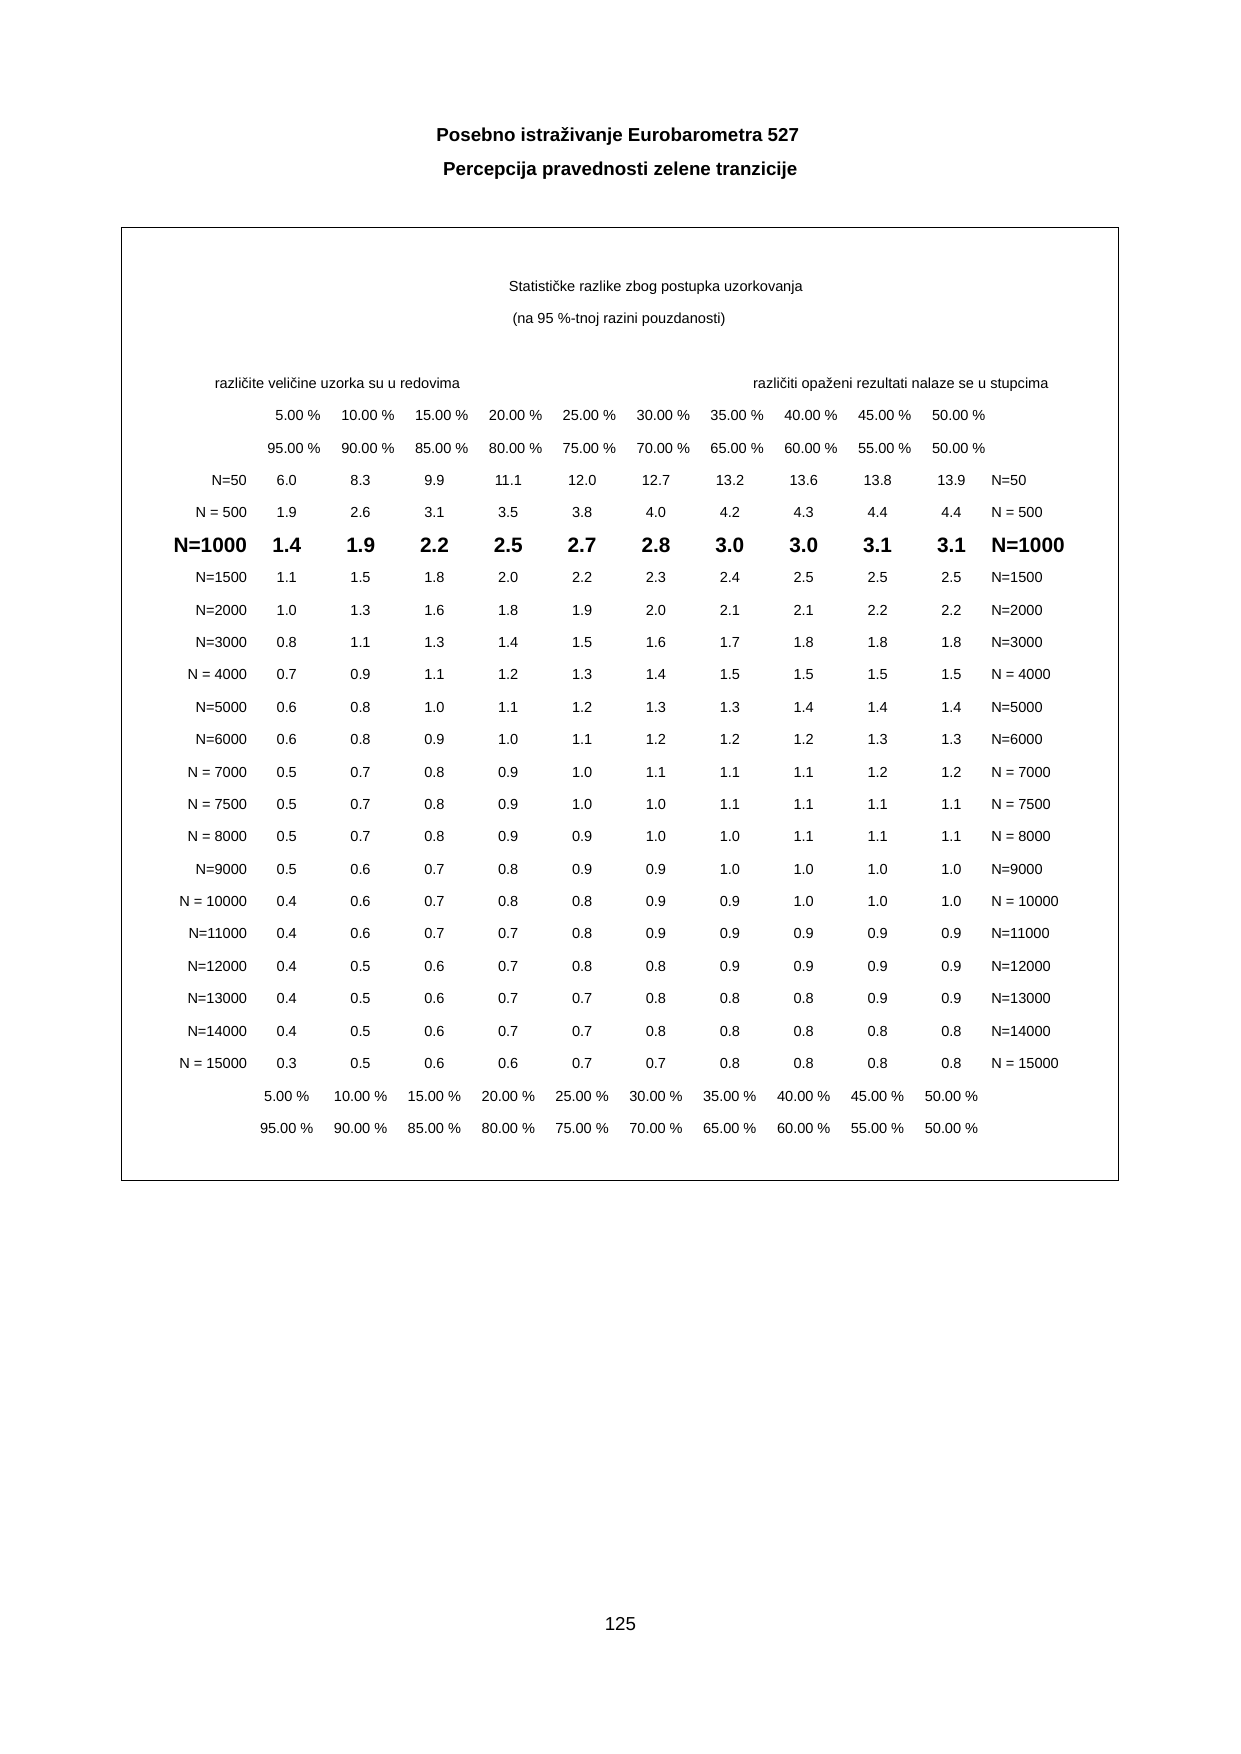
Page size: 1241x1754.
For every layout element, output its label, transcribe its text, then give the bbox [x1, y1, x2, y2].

table_cell 1,0 [767, 853, 840, 885]
table_header Statističke razlike zbog postupka uzorkovanja [324, 270, 988, 302]
table_cell [250, 302, 323, 334]
table_cell 1,9 [250, 496, 323, 529]
table_cell 0,9 [840, 950, 914, 982]
table_cell 1,5 [840, 658, 914, 691]
table_cell 1,2 [619, 723, 693, 755]
table_cell 1,0 [619, 788, 693, 820]
table_cell 0,8 [545, 885, 619, 917]
table_header [250, 270, 323, 302]
table_cell 1,1 [767, 788, 840, 820]
table_cell 0,6 [397, 1047, 471, 1079]
table_cell 75,00 % [545, 431, 619, 464]
table_cell 0,8 [840, 1047, 914, 1079]
table_cell 0,6 [324, 885, 397, 917]
table_cell N=50 [988, 464, 1109, 496]
table_cell N=5000 [988, 691, 1109, 723]
table_cell [840, 334, 914, 367]
table_cell [988, 1079, 1109, 1112]
table_cell 1,1 [693, 788, 767, 820]
table_cell N=14000 [130, 1015, 249, 1047]
table_cell 1,1 [693, 755, 767, 788]
table_cell 2,0 [619, 594, 693, 626]
table_cell 0,6 [250, 691, 323, 723]
table_cell [693, 334, 767, 367]
table_cell 1,1 [324, 626, 397, 658]
table_cell [767, 334, 840, 367]
table_cell N = 10000 [988, 885, 1109, 917]
table_cell 0,5 [250, 820, 323, 853]
table_cell 0,7 [545, 1015, 619, 1047]
table_cell 1,1 [767, 755, 840, 788]
table_cell 0,9 [619, 853, 693, 885]
table_cell 1,0 [840, 885, 914, 917]
table_cell 2,5 [914, 561, 988, 593]
table_cell 60,00 % [767, 431, 840, 464]
table_cell 0,7 [250, 658, 323, 691]
table_cell 1,8 [471, 594, 545, 626]
table_cell 1,0 [619, 820, 693, 853]
table_cell 1,4 [840, 691, 914, 723]
table_cell 90,00 % [324, 1112, 397, 1144]
table_cell 1,0 [840, 853, 914, 885]
table_cell [130, 399, 249, 431]
table_cell 0,4 [250, 982, 323, 1014]
table_cell 0,8 [545, 918, 619, 950]
table_cell 0,8 [914, 1047, 988, 1079]
table_cell 0,9 [767, 918, 840, 950]
table_cell 95,00 % [250, 1112, 323, 1144]
table_cell 1,2 [471, 658, 545, 691]
table_cell 20,00 % [471, 1079, 545, 1112]
table_cell N=14000 [988, 1015, 1109, 1047]
table_cell 1,3 [914, 723, 988, 755]
table_cell 0,8 [471, 885, 545, 917]
table_cell 50,00 % [914, 399, 988, 431]
table_cell 1,8 [914, 626, 988, 658]
table_cell 1,1 [397, 658, 471, 691]
table_cell N = 4000 [988, 658, 1109, 691]
table_cell 20,00 % [471, 399, 545, 431]
table_cell 0,9 [471, 755, 545, 788]
table_cell 2,6 [324, 496, 397, 529]
table_cell 0,9 [619, 918, 693, 950]
table_cell 0,8 [397, 755, 471, 788]
table_cell 5,00 % [250, 1079, 323, 1112]
table_cell N=9000 [130, 853, 249, 885]
table_cell N=1500 [130, 561, 249, 593]
table_cell [130, 302, 249, 334]
table_cell 1,5 [914, 658, 988, 691]
table_cell 0,9 [397, 723, 471, 755]
table_cell 11,1 [471, 464, 545, 496]
table_cell 1,0 [545, 755, 619, 788]
table_cell 0,7 [471, 918, 545, 950]
table_cell 0,9 [840, 982, 914, 1014]
table_cell 0,6 [250, 723, 323, 755]
table_cell 1,2 [914, 755, 988, 788]
table_cell 1,8 [397, 561, 471, 593]
table_cell N=1000 [988, 529, 1109, 561]
table_cell 12,7 [619, 464, 693, 496]
table_cell 0,7 [324, 788, 397, 820]
table_cell 0,6 [397, 950, 471, 982]
table_cell 4,4 [840, 496, 914, 529]
table_cell 2,1 [693, 594, 767, 626]
table_cell N=13000 [130, 982, 249, 1014]
table_cell 1,2 [545, 691, 619, 723]
table_cell N = 15000 [130, 1047, 249, 1079]
table_cell 55,00 % [840, 1112, 914, 1144]
table_cell 1,0 [250, 594, 323, 626]
table_cell 0,6 [324, 918, 397, 950]
table_cell 0,6 [397, 1015, 471, 1047]
table_cell 0,8 [397, 788, 471, 820]
table_cell 0,8 [397, 820, 471, 853]
table_cell 2,1 [767, 594, 840, 626]
table_cell [988, 431, 1109, 464]
table_cell 2,4 [693, 561, 767, 593]
table_cell 1,5 [545, 626, 619, 658]
table_cell 0,8 [471, 853, 545, 885]
table_cell N=1000 [130, 529, 249, 561]
table_cell 1,4 [914, 691, 988, 723]
table_cell 1,5 [693, 658, 767, 691]
table_cell 2,7 [545, 529, 619, 561]
table_cell 1,3 [693, 691, 767, 723]
table_cell N = 10000 [130, 885, 249, 917]
table_cell 40,00 % [767, 1079, 840, 1112]
table_cell 0,7 [397, 853, 471, 885]
table_cell [130, 1112, 249, 1144]
table_cell 1,1 [840, 788, 914, 820]
table_cell 90,00 % [324, 431, 397, 464]
table_cell 12,0 [545, 464, 619, 496]
table_cell 1,1 [840, 820, 914, 853]
table_cell 4,3 [767, 496, 840, 529]
table_header [130, 270, 249, 302]
table_cell 0,7 [324, 820, 397, 853]
table_cell 0,5 [250, 853, 323, 885]
table_cell 0,8 [693, 1047, 767, 1079]
table_cell 13,9 [914, 464, 988, 496]
table_cell N = 7500 [988, 788, 1109, 820]
table_cell 30,00 % [619, 1079, 693, 1112]
table_cell [545, 367, 619, 399]
table_cell 0,9 [840, 918, 914, 950]
table_cell 1,0 [914, 885, 988, 917]
table_cell 25,00 % [545, 1079, 619, 1112]
table_cell 0,8 [693, 1015, 767, 1047]
table_cell 1,0 [693, 820, 767, 853]
table_cell 1,3 [397, 626, 471, 658]
table_cell 1,0 [471, 723, 545, 755]
table_cell N = 7500 [130, 788, 249, 820]
table_cell [914, 302, 988, 334]
table_cell 0,3 [250, 1047, 323, 1079]
table_cell 1,1 [914, 820, 988, 853]
table_cell 2,8 [619, 529, 693, 561]
table_cell [130, 334, 249, 367]
table_cell 0,8 [250, 626, 323, 658]
table_cell 0,8 [914, 1015, 988, 1047]
table_cell N = 7000 [988, 755, 1109, 788]
table_cell 8,3 [324, 464, 397, 496]
table_cell [250, 334, 323, 367]
table_cell 80,00 % [471, 431, 545, 464]
table_cell 0,4 [250, 885, 323, 917]
table_cell različite veličine uzorka su u redovima [130, 367, 545, 399]
table_cell N=11000 [988, 918, 1109, 950]
table_cell 15,00 % [397, 1079, 471, 1112]
table_cell [988, 1112, 1109, 1144]
table_cell 0,8 [619, 982, 693, 1014]
table_cell 1,3 [619, 691, 693, 723]
table_cell 0,9 [545, 853, 619, 885]
table_cell 0,8 [767, 1015, 840, 1047]
table_cell 2,2 [397, 529, 471, 561]
table_cell 1,1 [914, 788, 988, 820]
table_cell 1,1 [471, 691, 545, 723]
table_cell [988, 302, 1109, 334]
table_cell 0,7 [619, 1047, 693, 1079]
table_cell 1,0 [914, 853, 988, 885]
table_cell N = 15000 [988, 1047, 1109, 1079]
table_cell 4,4 [914, 496, 988, 529]
table_cell 0,5 [324, 1047, 397, 1079]
table_cell 1,1 [545, 723, 619, 755]
table_cell 1,2 [840, 755, 914, 788]
table_cell [914, 334, 988, 367]
table_cell 1,9 [545, 594, 619, 626]
table_cell 0,7 [471, 1015, 545, 1047]
table_cell 5,00 % [250, 399, 323, 431]
table_cell N = 500 [988, 496, 1109, 529]
table_cell 13,6 [767, 464, 840, 496]
table_cell 3,5 [471, 496, 545, 529]
table_cell [619, 334, 693, 367]
table_cell [397, 334, 471, 367]
table_cell 2,5 [471, 529, 545, 561]
table_cell 50,00 % [914, 431, 988, 464]
table_cell 6,0 [250, 464, 323, 496]
table_cell 0,5 [250, 755, 323, 788]
table_cell N=11000 [130, 918, 249, 950]
table_cell 1,1 [619, 755, 693, 788]
table_cell N=13000 [988, 982, 1109, 1014]
table_cell 60,00 % [767, 1112, 840, 1144]
table_cell N = 7000 [130, 755, 249, 788]
table_cell N = 8000 [988, 820, 1109, 853]
table_cell 9,9 [397, 464, 471, 496]
table_cell 2,2 [840, 594, 914, 626]
table_cell N = 500 [130, 496, 249, 529]
table_cell 15,00 % [397, 399, 471, 431]
table_cell 2,2 [914, 594, 988, 626]
table_cell 55,00 % [840, 431, 914, 464]
table_cell 1,5 [324, 561, 397, 593]
table_cell 0,9 [471, 788, 545, 820]
table_cell 13,8 [840, 464, 914, 496]
table_cell 2,3 [619, 561, 693, 593]
table_cell 0,9 [767, 950, 840, 982]
table_cell 0,8 [619, 1015, 693, 1047]
table_cell N=5000 [130, 691, 249, 723]
table_cell 3,0 [767, 529, 840, 561]
table_cell 0,9 [914, 950, 988, 982]
table_cell 10,00 % [324, 399, 397, 431]
table_cell N = 8000 [130, 820, 249, 853]
table_cell 0,7 [397, 918, 471, 950]
table_cell 0,8 [840, 1015, 914, 1047]
table_cell 3,0 [693, 529, 767, 561]
table_cell 3,8 [545, 496, 619, 529]
table_cell 3,1 [840, 529, 914, 561]
table_cell N=3000 [988, 626, 1109, 658]
table_cell 65,00 % [693, 431, 767, 464]
table_cell 95,00 % [250, 431, 323, 464]
table_cell 0,9 [471, 820, 545, 853]
table_cell 0,7 [324, 755, 397, 788]
table_cell N=2000 [130, 594, 249, 626]
table_cell 13,2 [693, 464, 767, 496]
table_cell 1,4 [767, 691, 840, 723]
table_cell 0,6 [471, 1047, 545, 1079]
table_cell 45,00 % [840, 399, 914, 431]
table_cell 0,8 [324, 691, 397, 723]
table_cell 30,00 % [619, 399, 693, 431]
table_cell 1,3 [324, 594, 397, 626]
table_cell N=6000 [130, 723, 249, 755]
table_cell 0,7 [471, 982, 545, 1014]
table_cell 0,8 [767, 982, 840, 1014]
table_cell [324, 334, 397, 367]
table_cell 0,7 [545, 1047, 619, 1079]
table_cell 1,6 [619, 626, 693, 658]
table_cell N=1500 [988, 561, 1109, 593]
table_cell 0,9 [545, 820, 619, 853]
table_cell N=6000 [988, 723, 1109, 755]
table_cell 0,9 [693, 885, 767, 917]
table_cell 1,5 [767, 658, 840, 691]
table_cell 35,00 % [693, 1079, 767, 1112]
table_cell 0,4 [250, 950, 323, 982]
table_cell 1,0 [767, 885, 840, 917]
table_cell 1,1 [250, 561, 323, 593]
table_cell N=12000 [988, 950, 1109, 982]
table_cell [545, 334, 619, 367]
table_cell 0,4 [250, 918, 323, 950]
table_cell N=9000 [988, 853, 1109, 885]
table_cell 0,9 [914, 918, 988, 950]
table_cell [130, 1079, 249, 1112]
table_cell 2,0 [471, 561, 545, 593]
table_cell (na 95 %-tnoj razini pouzdanosti) [324, 302, 914, 334]
table_cell 1,0 [545, 788, 619, 820]
table_cell N=50 [130, 464, 249, 496]
table_cell 1,0 [693, 853, 767, 885]
table_cell 1,6 [397, 594, 471, 626]
table_cell 1,2 [767, 723, 840, 755]
table_cell 2,2 [545, 561, 619, 593]
table_cell 3,1 [397, 496, 471, 529]
table_cell 85,00 % [397, 1112, 471, 1144]
table_cell različiti opaženi rezultati nalaze se u stupcima [693, 367, 1109, 399]
table_cell 0,9 [693, 950, 767, 982]
table_cell 0,6 [397, 982, 471, 1014]
table_cell 1,9 [324, 529, 397, 561]
table_cell 1,4 [250, 529, 323, 561]
table_cell 35,00 % [693, 399, 767, 431]
table_cell 45,00 % [840, 1079, 914, 1112]
table_cell 70,00 % [619, 1112, 693, 1144]
table_cell 70,00 % [619, 431, 693, 464]
table_cell 0,5 [324, 982, 397, 1014]
table_cell [988, 334, 1109, 367]
table_cell 85,00 % [397, 431, 471, 464]
table_cell 0,5 [250, 788, 323, 820]
table_cell [471, 334, 545, 367]
table_cell 1,0 [397, 691, 471, 723]
table_cell 1,8 [767, 626, 840, 658]
table_cell 4,0 [619, 496, 693, 529]
table_cell 0,9 [693, 918, 767, 950]
table_cell 0,9 [619, 885, 693, 917]
table_cell 50,00 % [914, 1079, 988, 1112]
table_cell 0,8 [324, 723, 397, 755]
table_cell 1,8 [840, 626, 914, 658]
table_cell N=12000 [130, 950, 249, 982]
table_cell 0,6 [324, 853, 397, 885]
table_cell 0,7 [471, 950, 545, 982]
table_cell [130, 431, 249, 464]
table_cell 3,1 [914, 529, 988, 561]
table_cell 4,2 [693, 496, 767, 529]
table_cell 1,1 [767, 820, 840, 853]
table_cell 0,7 [545, 982, 619, 1014]
table_cell 10,00 % [324, 1079, 397, 1112]
table_cell 0,9 [914, 982, 988, 1014]
table_cell [619, 367, 693, 399]
table_cell 0,7 [397, 885, 471, 917]
table_cell 1,4 [471, 626, 545, 658]
table_cell 25,00 % [545, 399, 619, 431]
table_cell N=2000 [988, 594, 1109, 626]
table_cell 80,00 % [471, 1112, 545, 1144]
table_cell 1,7 [693, 626, 767, 658]
table_cell 1,2 [693, 723, 767, 755]
table_cell 0,8 [693, 982, 767, 1014]
table_cell 0,5 [324, 1015, 397, 1047]
table_header [988, 270, 1109, 302]
table_cell N=3000 [130, 626, 249, 658]
table_cell 0,8 [767, 1047, 840, 1079]
table_cell 0,9 [324, 658, 397, 691]
table_cell 0,4 [250, 1015, 323, 1047]
table_cell 0,8 [619, 950, 693, 982]
table_cell 1,3 [840, 723, 914, 755]
table_cell 2,5 [767, 561, 840, 593]
table_cell 40,00 % [767, 399, 840, 431]
table_cell 65,00 % [693, 1112, 767, 1144]
table_cell 0,8 [545, 950, 619, 982]
table_cell 1,4 [619, 658, 693, 691]
table_cell 1,3 [545, 658, 619, 691]
table_cell 50,00 % [914, 1112, 988, 1144]
table_cell N = 4000 [130, 658, 249, 691]
table_cell 75,00 % [545, 1112, 619, 1144]
table_cell 0,5 [324, 950, 397, 982]
table_cell [988, 399, 1109, 431]
table_cell 2,5 [840, 561, 914, 593]
